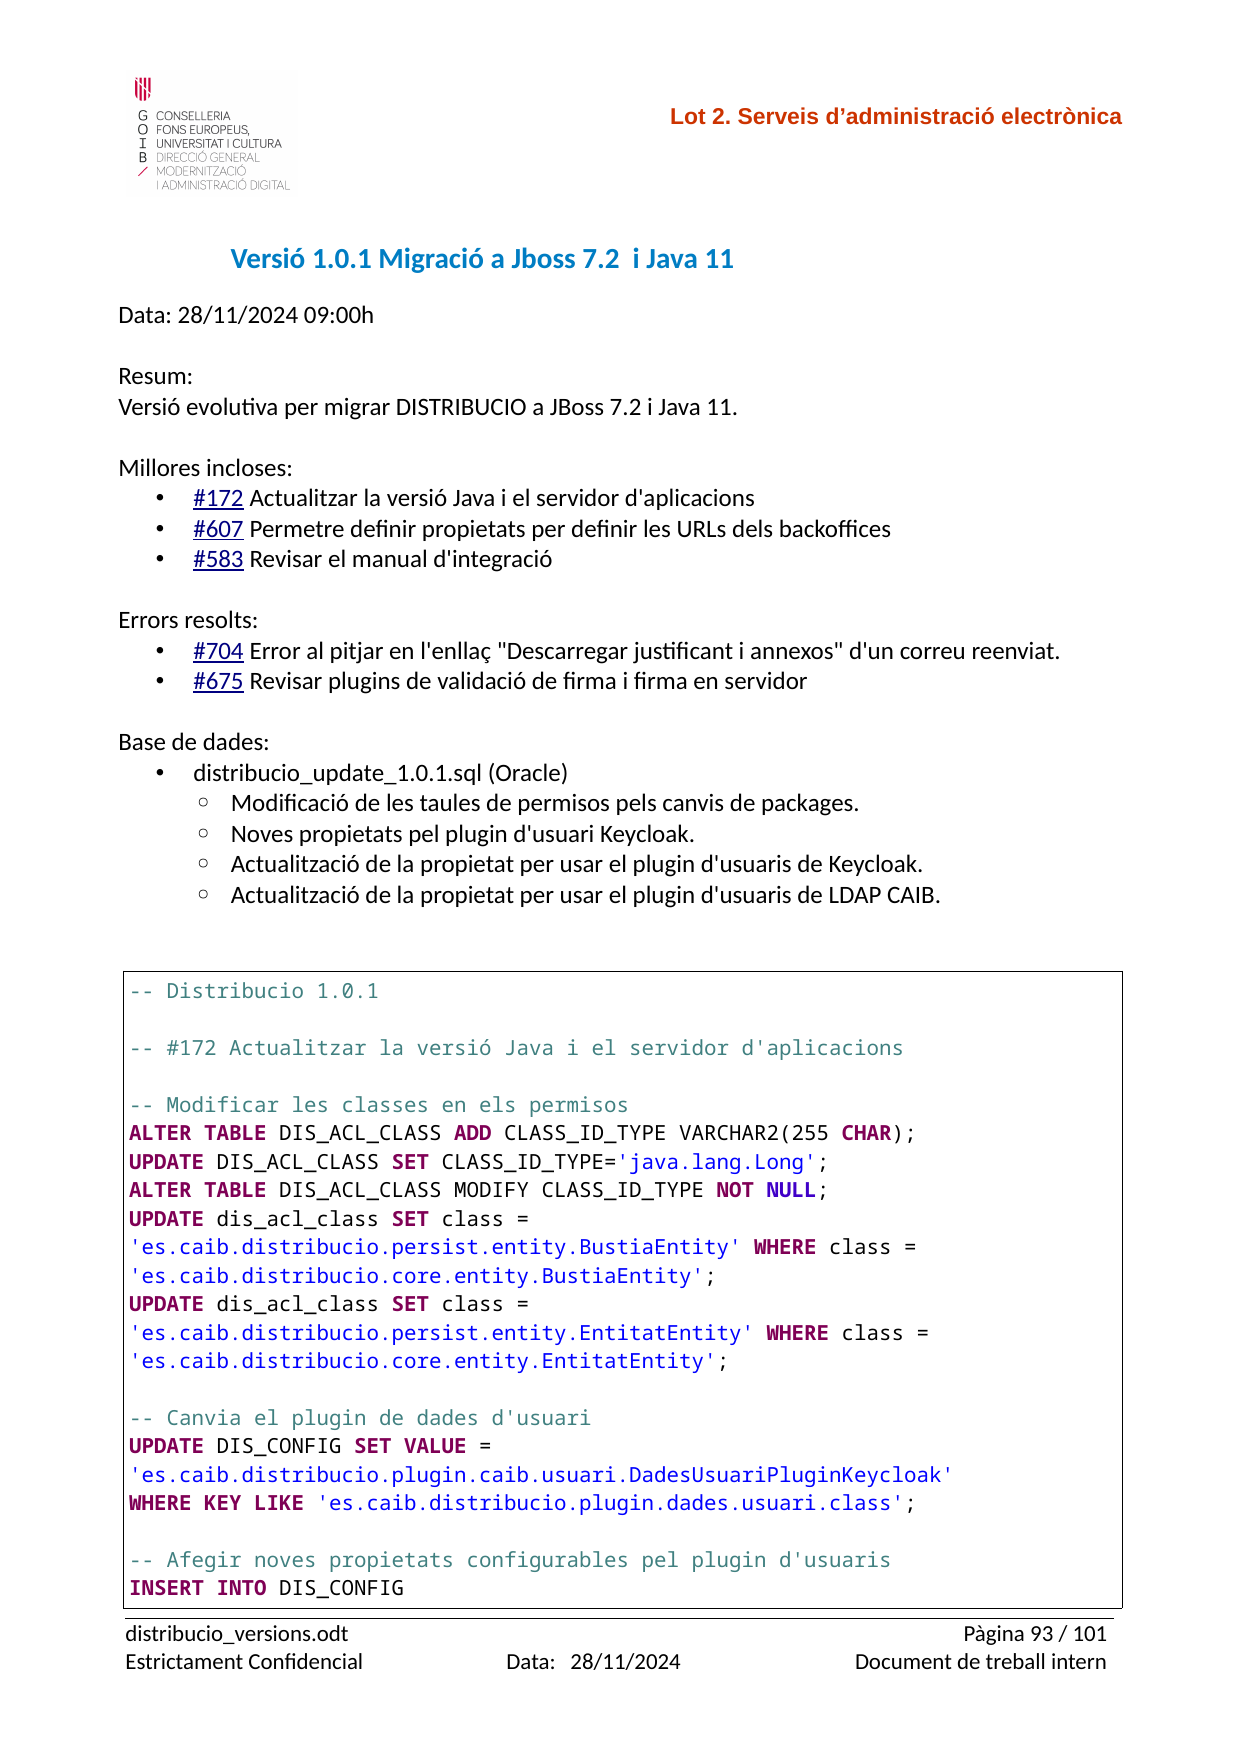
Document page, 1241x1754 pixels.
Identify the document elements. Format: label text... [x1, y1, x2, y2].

list distribucio_update_1.0.1.sql (Oracle) [156, 757, 1122, 787]
list Actualització de la propietat per usar el plugin d'usuaris de Keycloak. [193, 848, 1122, 879]
list #607 Permetre definir propietats per definir les URLs dels backoffices [156, 513, 1122, 543]
list #675 Revisar plugins de validació de firma i firma en servidor [156, 665, 1122, 696]
list Modificació de les taules de permisos pels canvis de packages. [193, 787, 1122, 818]
subtitle Versió 1.0.1 Migració a Jboss 7.2 i Java 11 [153, 240, 1122, 275]
table_header -- Distribucio 1.0.1 -- #172 Actualitzar la versió Java i el servidor d'aplicacions -- Modificar les classes en els permisos ALTER TABLE DIS_ACL_CLASS ADD CLASS_ID_TYPE VARCHAR2(255 CHAR); UPDATE DIS_ACL_CLASS SET CLASS_ID_TYPE='java.lang.Long'; ALTER TABLE DIS_ACL_CLASS MODIFY CLASS_ID_TYPE NOT NULL; UPDATE dis_acl_class SET class = 'es.caib.distribucio.persist.entity.BustiaEntity' WHERE class = 'es.caib.distribucio.core.entity.BustiaEntity'; UPDATE dis_acl_class SET class = 'es.caib.distribucio.persist.entity.EntitatEntity' WHERE class = 'es.caib.distribucio.core.entity.EntitatEntity'; -- Canvia el plugin de dades d'usuari UPDATE DIS_CONFIG SET VALUE = 'es.caib.distribucio.plugin.caib.usuari.DadesUsuariPluginKeycloak' WHERE KEY LIKE 'es.caib.distribucio.plugin.dades.usuari.class'; -- Afegir noves propietats configurables pel plugin d'usuaris INSERT INTO DIS_CONFIG [124, 972, 1122, 1608]
text Millores incloses: [118, 452, 1122, 482]
list #704 Error al pitjar en l'enllaç "Descarregar justificant i annexos" d'un correu reenviat. [156, 635, 1122, 665]
text Data: 28/11/2024 09:00h [118, 299, 1122, 329]
text Resum: [118, 360, 1122, 391]
list Actualització de la propietat per usar el plugin d'usuaris de LDAP CAIB. [193, 879, 1122, 909]
list Noves propietats pel plugin d'usuari Keycloak. [193, 818, 1122, 848]
text Versió evolutiva per migrar DISTRIBUCIO a JBoss 7.2 i Java 11. [118, 391, 1122, 421]
list #583 Revisar el manual d'integració [156, 543, 1122, 574]
list #172 Actualitzar la versió Java i el servidor d'aplicacions [156, 482, 1122, 513]
text Base de dades: [118, 726, 1122, 757]
text Errors resolts: [118, 604, 1122, 635]
picture [126, 70, 299, 197]
